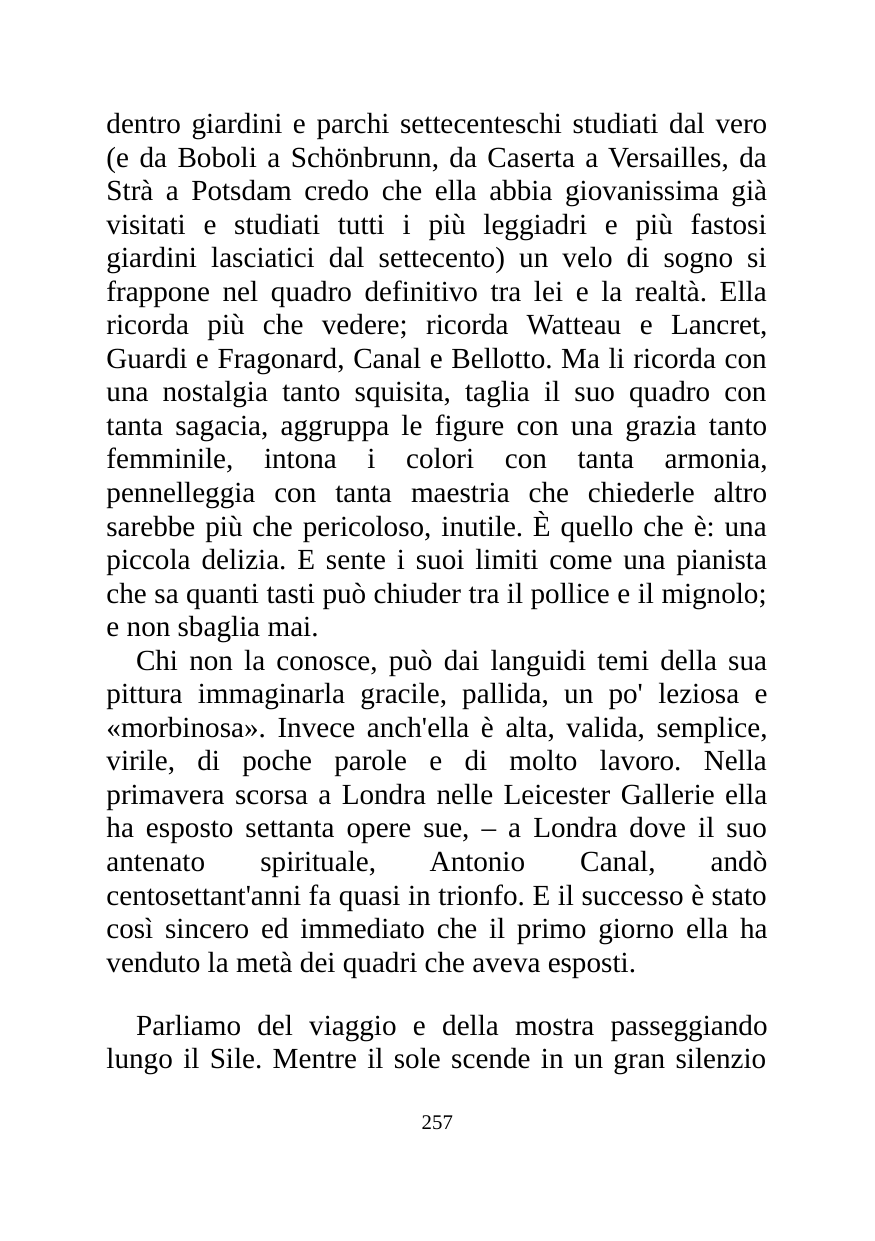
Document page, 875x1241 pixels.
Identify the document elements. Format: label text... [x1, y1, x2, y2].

text dentro giardini e parchi settecenteschi studiati dal vero (e da Boboli a Schönbrunn, da Caserta a Versailles, da Strà a Potsdam credo che ella abbia giovanissima già visitati e studiati tutti i più leggiadri e più fastosi giardini lasciatici dal settecento) un velo di sogno si frappone nel quadro definitivo tra lei e la realtà. Ella ricorda più che vedere; ricorda Watteau e Lancret, Guardi e Fragonard, Canal e Bellotto. Ma li ricorda con una nostalgia tanto squisita, taglia il suo quadro con tanta sagacia, aggruppa le figure con una grazia tanto femminile, intona i colori con tanta armonia, pennelleggia con tanta maestria che chiederle altro sarebbe più che pericoloso, inutile. È quello che è: una piccola delizia. E sente i suoi limiti come una pianista che sa quanti tasti può chiuder tra il pollice e il mignolo; e non sbaglia mai. [106, 106, 768, 643]
text Parliamo del viaggio e della mostra passeggiando lungo il Sile. Mentre il sole scende in un gran silenzio [106, 1008, 768, 1075]
text Chi non la conosce, può dai languidi temi della sua pittura immaginarla gracile, pallida, un po' leziosa e «morbinosa». Invece anch'ella è alta, valida, semplice, virile, di poche parole e di molto lavoro. Nella primavera scorsa a Londra nelle Leicester Gallerie ella ha esposto settanta opere sue, – a Londra dove il suo antenato spirituale, Antonio Canal, andò centosettant'anni fa quasi in trionfo. E il successo è stato così sincero ed immediato che il primo giorno ella ha venduto la metà dei quadri che aveva esposti. [106, 643, 768, 978]
